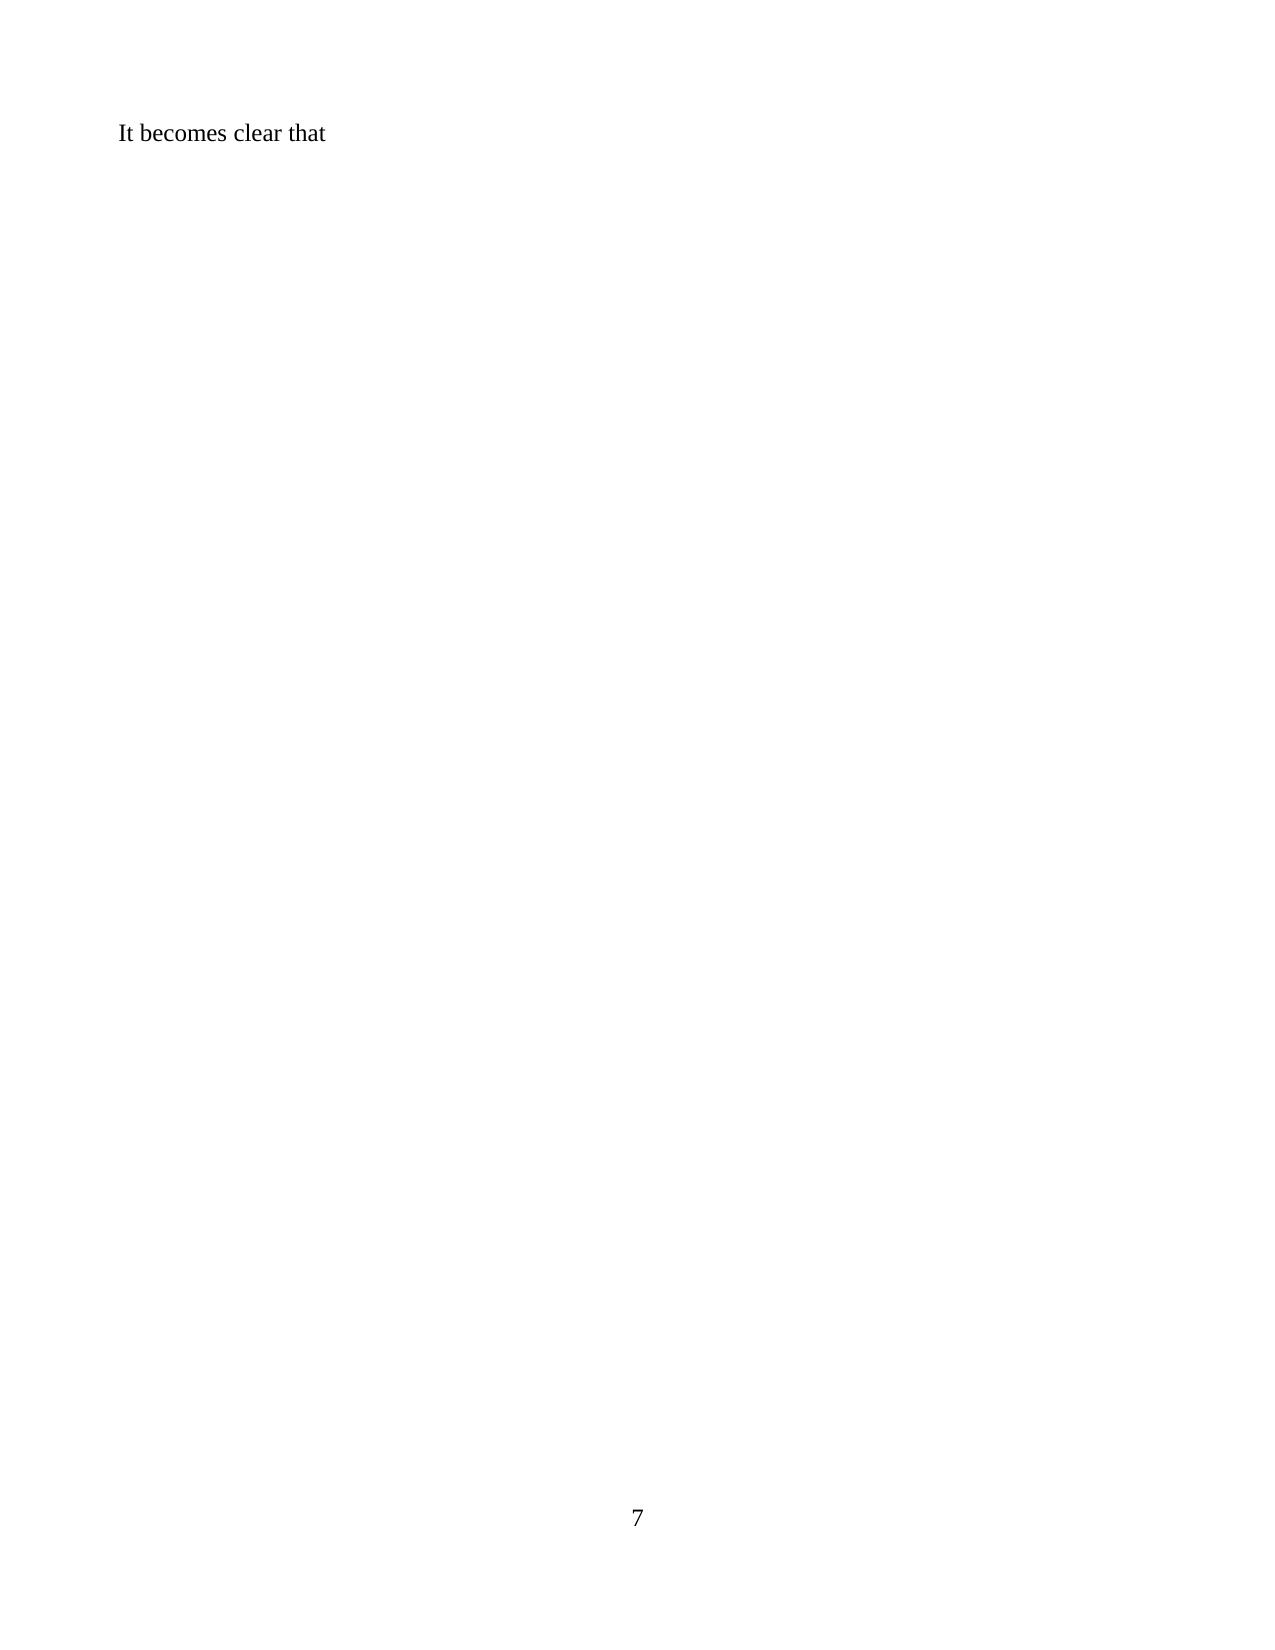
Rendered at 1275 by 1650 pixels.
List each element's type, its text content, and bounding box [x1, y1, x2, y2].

text It becomes clear that [118, 118, 1157, 147]
